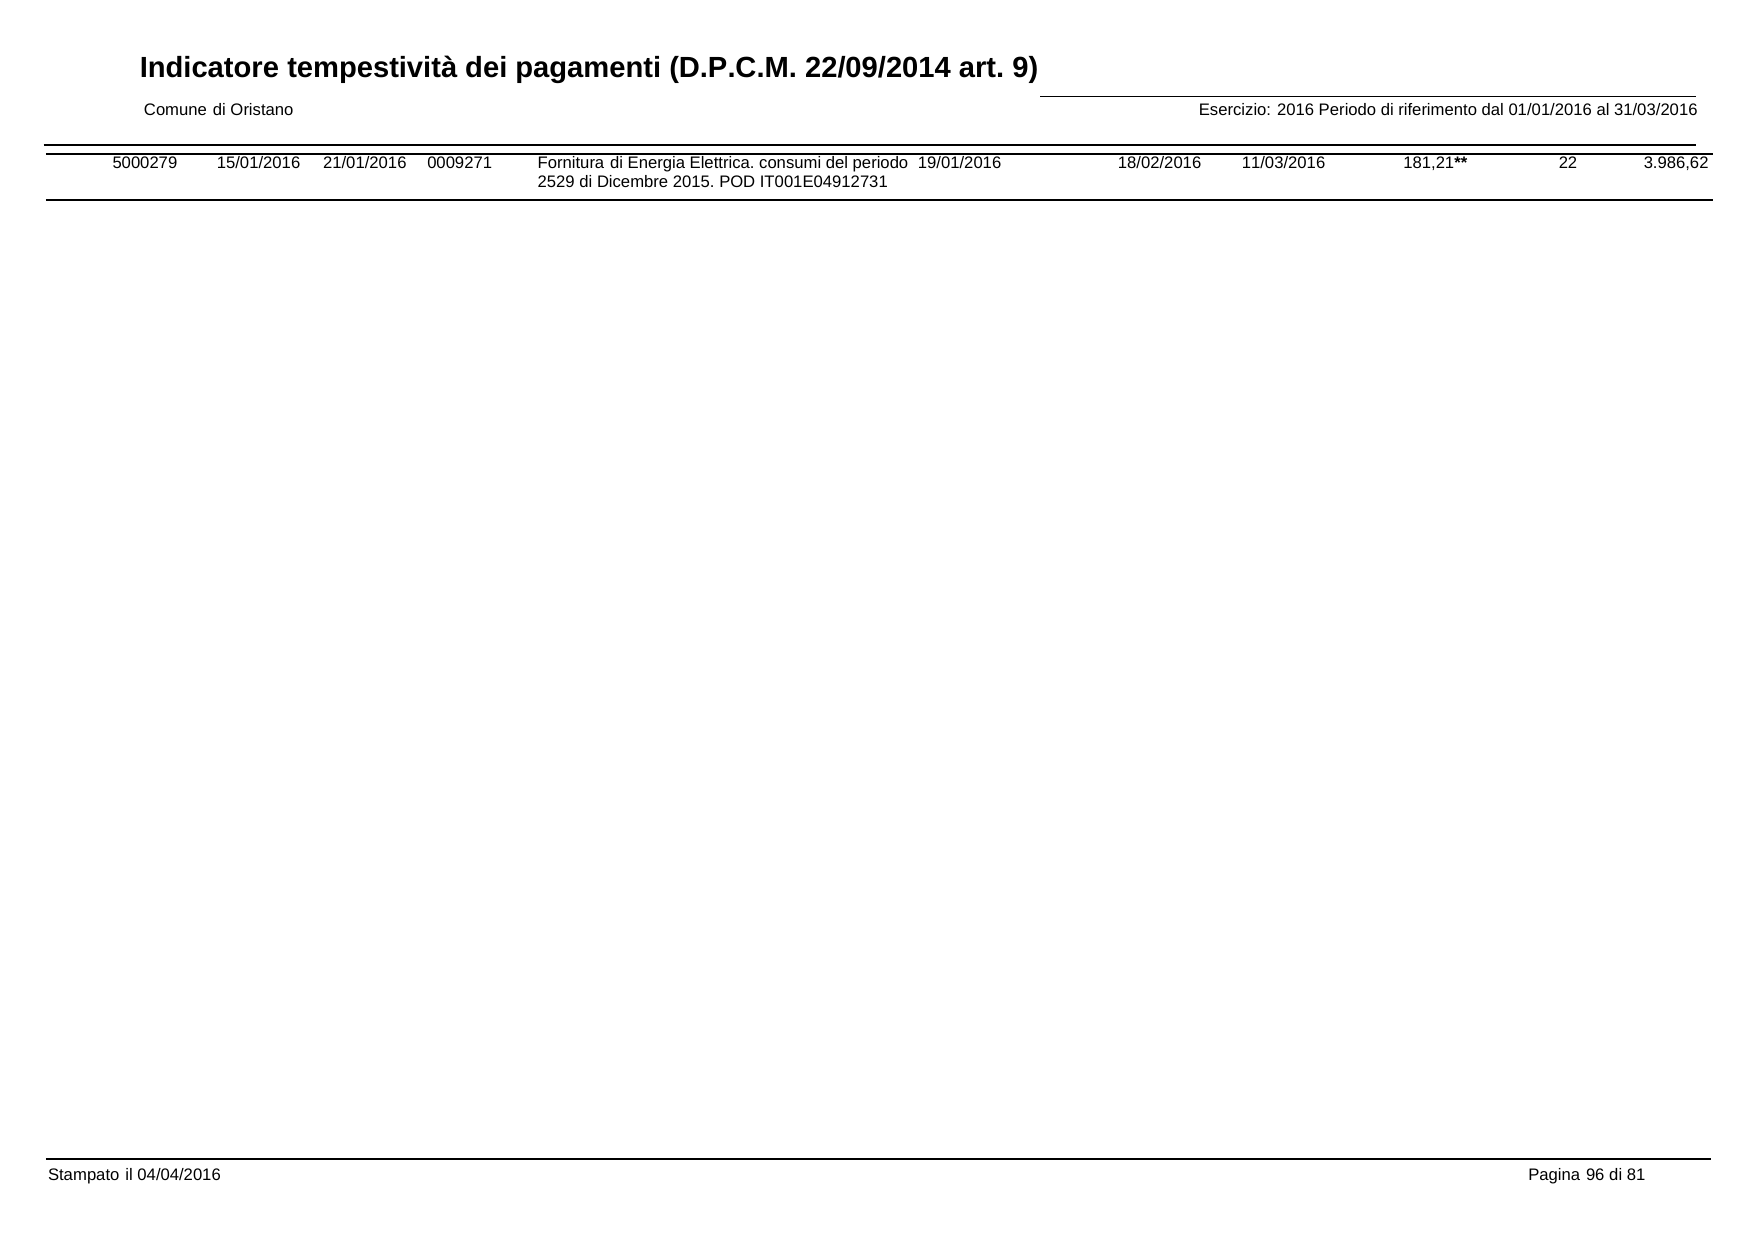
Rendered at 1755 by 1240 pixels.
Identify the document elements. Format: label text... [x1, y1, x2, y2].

table_cell 0009271 [417, 155, 515, 199]
table_cell 15/01/2016 [197, 155, 311, 199]
table_cell 3.986,62 [1606, 155, 1712, 199]
table_cell 21/01/2016 [311, 155, 417, 199]
table_cell 5000279 [46, 155, 197, 199]
table_cell 18/02/2016 [1082, 155, 1221, 199]
table_cell 11/03/2016 [1221, 155, 1364, 199]
table_cell Fornitura di Energia Elettrica. consumi del periodo 19/01/2016 2529 di Dicembre 2015. POD IT001E04912731 [515, 155, 1082, 199]
table_cell 22 [1513, 155, 1606, 199]
table_cell 181,21** [1364, 155, 1513, 199]
